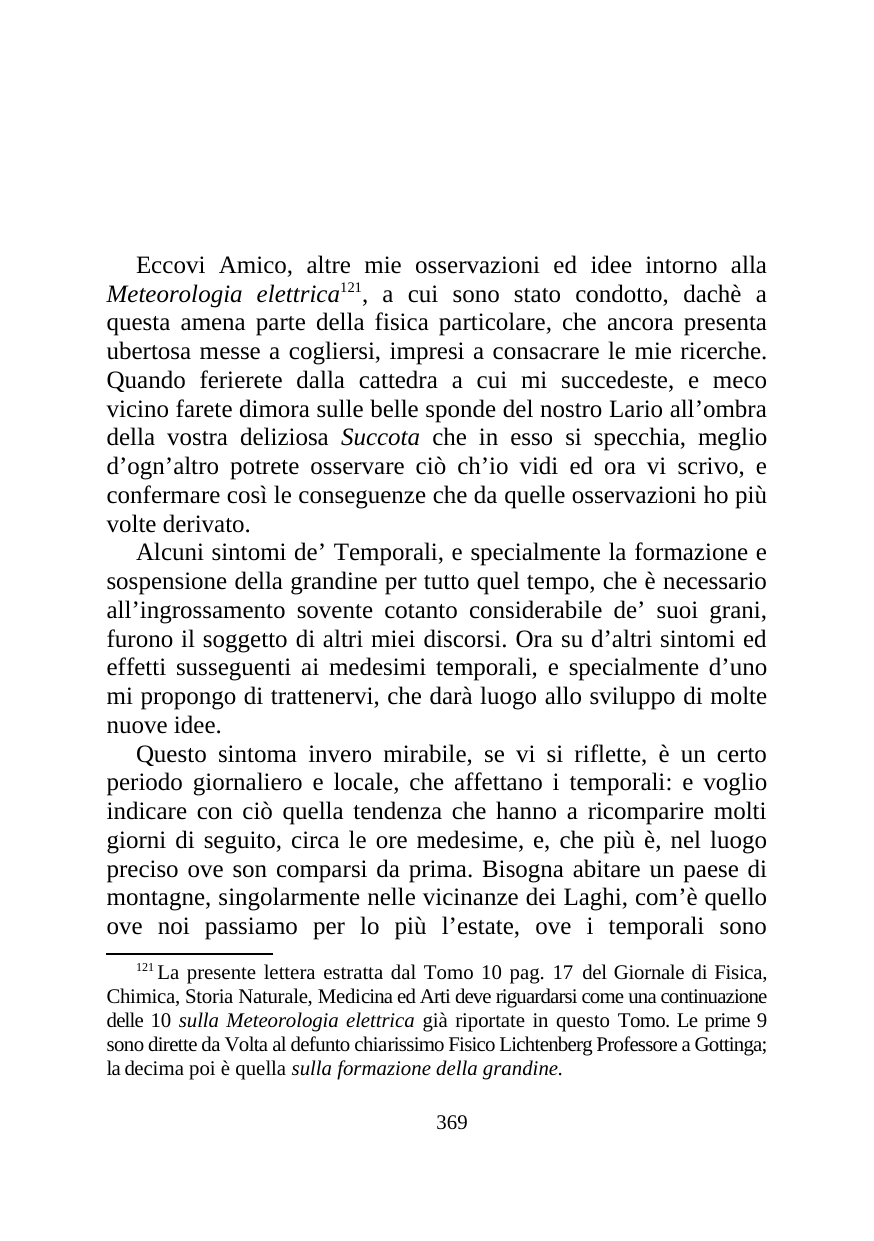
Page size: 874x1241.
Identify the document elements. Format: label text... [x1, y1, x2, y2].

text La presente lettera estratta dal Tomo 10 pag. 17 del Giornale di Fisica, Chimica, Storia Naturale, Medicina ed Arti deve riguardarsi come una continuazione delle 10 sulla Meteorologia elettrica già riportate in questo Tomo. Le prime 9 sono dirette da Volta al defunto chiarissimo Fisico Lichtenberg Professore a Gottinga; la decima poi è quella sulla formazione della grandine. [106, 960, 768, 1080]
text Eccovi Amico, altre mie osservazioni ed idee intorno alla Meteorologia elettrica, a cui sono stato condotto, dachè a questa amena parte della fisica particolare, che ancora presenta ubertosa messe a cogliersi, impresi a consacrare le mie ricerche. Quando ferierete dalla cattedra a cui mi succedeste, e meco vicino farete dimora sulle belle sponde del nostro Lario all’ombra della vostra deliziosa Succota che in esso si specchia, meglio d’ogn’altro potrete osservare ciò ch’io vidi ed ora vi scrivo, e confermare così le conseguenze che da quelle osservazioni ho più volte derivato. [106, 250, 768, 537]
text Alcuni sintomi de’ Temporali, e specialmente la formazione e sospensione della grandine per tutto quel tempo, che è necessario all’ingrossamento sovente cotanto considerabile de’ suoi grani, furono il soggetto di altri miei discorsi. Ora su d’altri sintomi ed effetti susseguenti ai medesimi temporali, e specialmente d’uno mi propongo di trattenervi, che darà luogo allo sviluppo di molte nuove idee. [106, 537, 768, 739]
text Questo sintoma invero mirabile, se vi si riflette, è un certo periodo giornaliero e locale, che affettano i temporali: e voglio indicare con ciò quella tendenza che hanno a ricomparire molti giorni di seguito, circa le ore medesime, e, che più è, nel luogo preciso ove son comparsi da prima. Bisogna abitare un paese di montagne, singolarmente nelle vicinanze dei Laghi, com’è quello ove noi passiamo per lo più l’estate, ove i temporali sono [106, 739, 768, 940]
